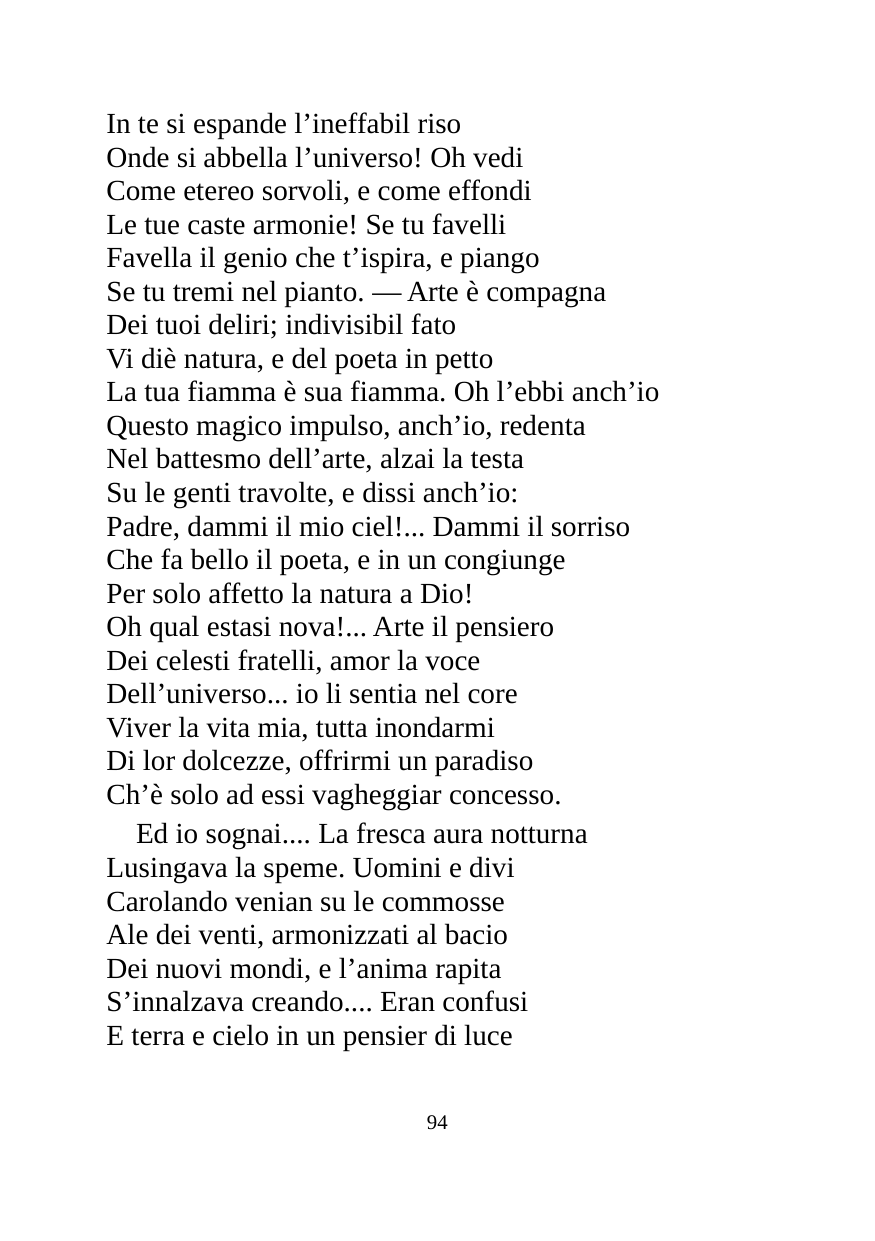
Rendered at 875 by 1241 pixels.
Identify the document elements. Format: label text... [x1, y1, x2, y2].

text Ed io sognai.... La fresca aura notturna Lusingava la speme. Uomini e divi Carolando venian su le commosse Ale dei venti, armonizzati al bacio Dei nuovi mondi, e l’anima rapita S’innalzava creando.... Eran confusi E terra e cielo in un pensier di luce [106, 817, 768, 1051]
text In te si espande l’ineffabil riso Onde si abbella l’universo! Oh vedi Come etereo sorvoli, e come effondi Le tue caste armonie! Se tu favelli Favella il genio che t’ispira, e piango Se tu tremi nel pianto. — Arte è compagna Dei tuoi deliri; indivisibil fato Vi diè natura, e del poeta in petto La tua fiamma è sua fiamma. Oh l’ebbi anch’io Questo magico impulso, anch’io, redenta Nel battesmo dell’arte, alzai la testa Su le genti travolte, e dissi anch’io: Padre, dammi il mio ciel!... Dammi il sorriso Che fa bello il poeta, e in un congiunge Per solo affetto la natura a Dio! Oh qual estasi nova!... Arte il pensiero Dei celesti fratelli, amor la voce Dell’universo... io li sentia nel core Viver la vita mia, tutta inondarmi Di lor dolcezze, offrirmi un paradiso Ch’è solo ad essi vagheggiar concesso. [106, 106, 768, 811]
